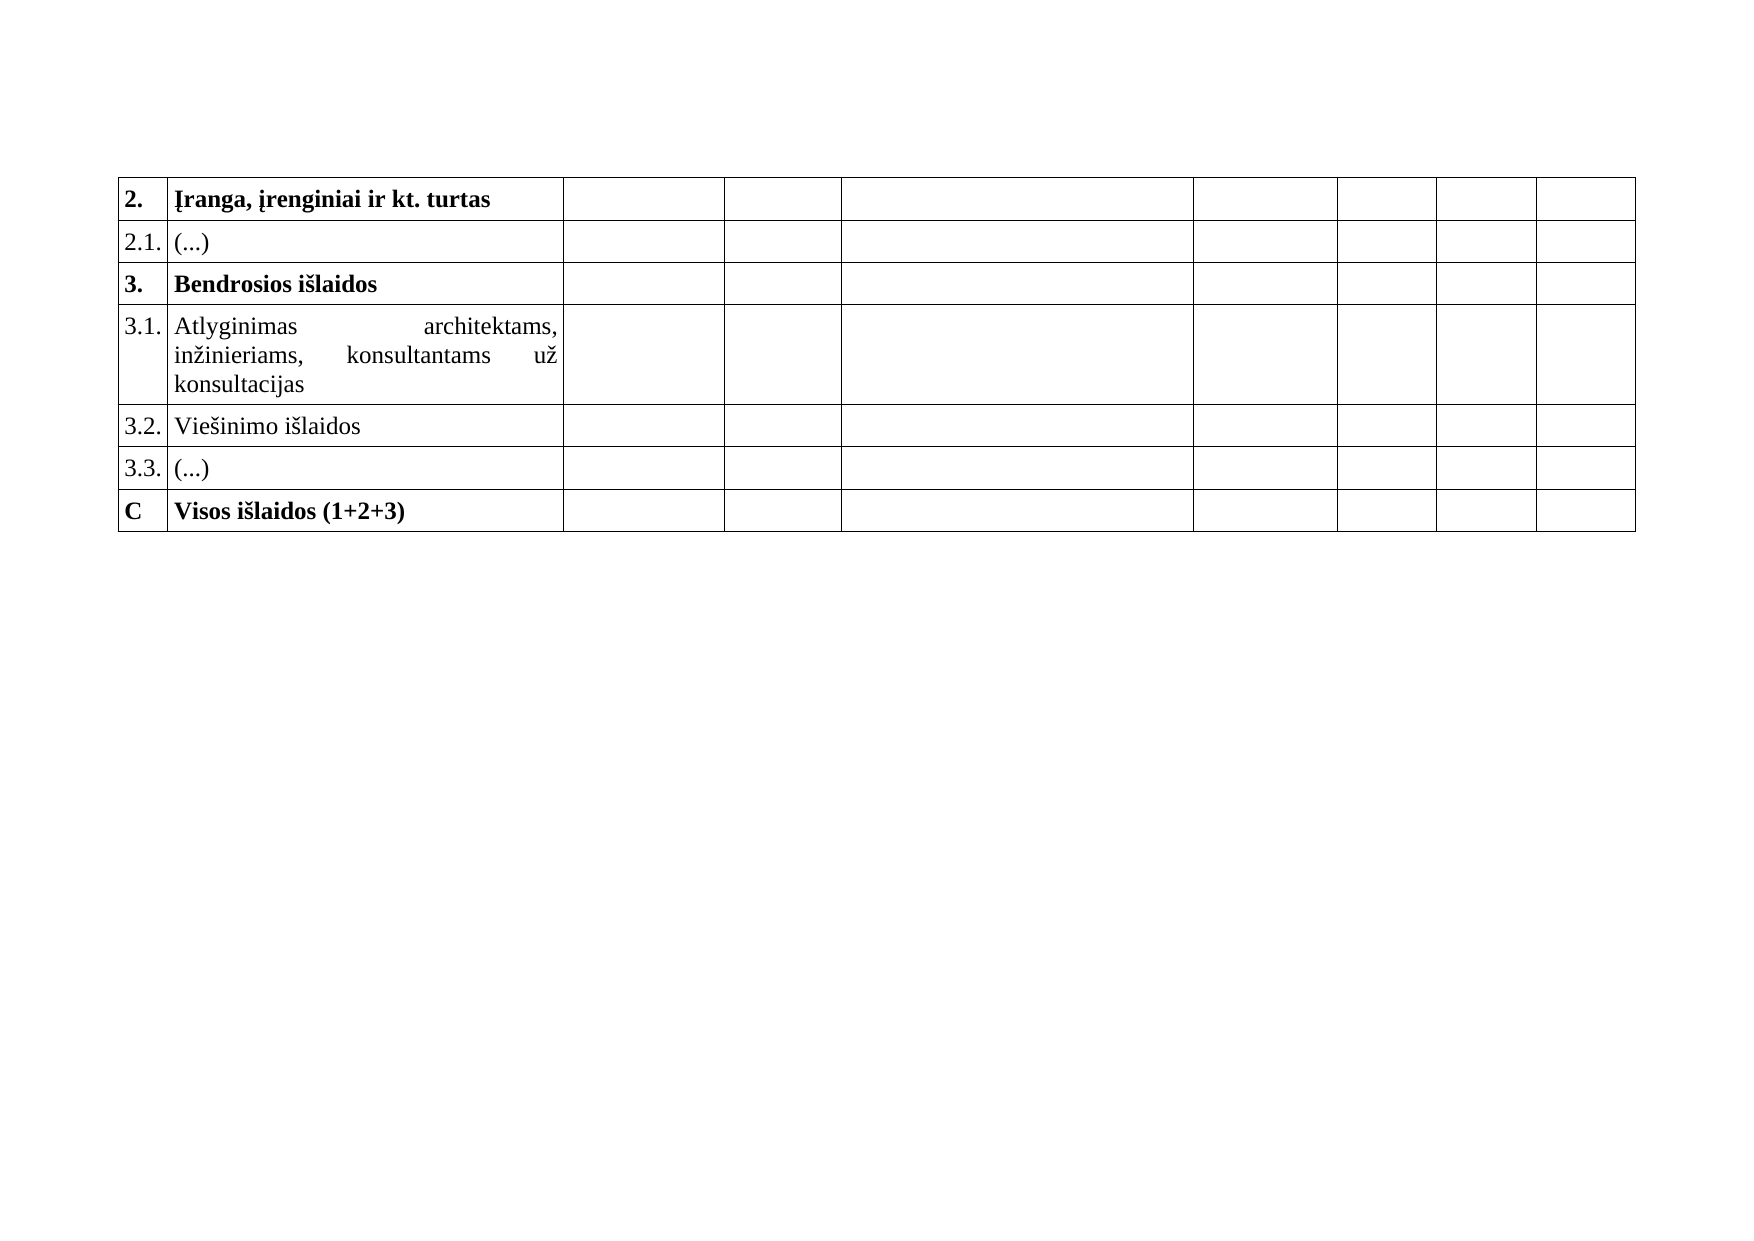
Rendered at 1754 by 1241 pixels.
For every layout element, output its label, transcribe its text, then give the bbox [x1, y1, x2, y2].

table_cell [564, 490, 724, 531]
table_cell [725, 405, 841, 446]
table_cell [1194, 221, 1337, 262]
table_cell [1537, 178, 1635, 219]
table_cell 3.3. [119, 447, 167, 488]
table_cell [1338, 221, 1436, 262]
table_cell [1194, 305, 1337, 404]
table_cell [1338, 447, 1436, 488]
table_cell [1194, 405, 1337, 446]
table_cell (...) [168, 221, 563, 262]
table_cell [1338, 490, 1436, 531]
table_cell [725, 178, 841, 219]
table_cell [1194, 490, 1337, 531]
table_cell [1437, 178, 1536, 219]
table_cell 2.1. [119, 221, 167, 262]
table_cell [842, 490, 1193, 531]
table_cell C [119, 490, 167, 531]
table_cell [1437, 447, 1536, 488]
table_cell [725, 221, 841, 262]
table_cell 3.1. [119, 305, 167, 404]
table_cell [1338, 178, 1436, 219]
table_cell 2. [119, 178, 167, 219]
table_cell [725, 263, 841, 304]
table_cell [1338, 263, 1436, 304]
table_cell Visos išlaidos (1+2+3) [168, 490, 563, 531]
table_cell [1537, 263, 1635, 304]
table_cell [1437, 221, 1536, 262]
table_cell [725, 447, 841, 488]
table_cell [564, 178, 724, 219]
table_cell Bendrosios išlaidos [168, 263, 563, 304]
table_cell [1537, 221, 1635, 262]
table_cell 3.2. [119, 405, 167, 446]
table_cell [842, 447, 1193, 488]
table_cell [1437, 405, 1536, 446]
table_cell (...) [168, 447, 563, 488]
table_cell [564, 405, 724, 446]
table_cell Įranga, įrenginiai ir kt. turtas [168, 178, 563, 219]
table_cell [1437, 263, 1536, 304]
table_cell [1194, 263, 1337, 304]
table_cell [1194, 447, 1337, 488]
table_cell [564, 263, 724, 304]
table_cell [725, 305, 841, 404]
table_cell [725, 490, 841, 531]
table_cell [842, 263, 1193, 304]
table_cell [564, 221, 724, 262]
table_cell [1338, 305, 1436, 404]
table_cell [842, 305, 1193, 404]
table_cell [1537, 447, 1635, 488]
table_cell [1437, 490, 1536, 531]
table_cell [842, 405, 1193, 446]
table_cell [1537, 405, 1635, 446]
table_cell [1537, 490, 1635, 531]
table_cell Atlyginimas architektams, inžinieriams, konsultantams už konsultacijas [168, 305, 563, 404]
table_cell 3. [119, 263, 167, 304]
table_cell [842, 178, 1193, 219]
table_cell [564, 447, 724, 488]
table_cell [842, 221, 1193, 262]
table_cell [1194, 178, 1337, 219]
table_cell Viešinimo išlaidos [168, 405, 563, 446]
table_cell [1338, 405, 1436, 446]
table_cell [1537, 305, 1635, 404]
table_cell [1437, 305, 1536, 404]
table_cell [564, 305, 724, 404]
